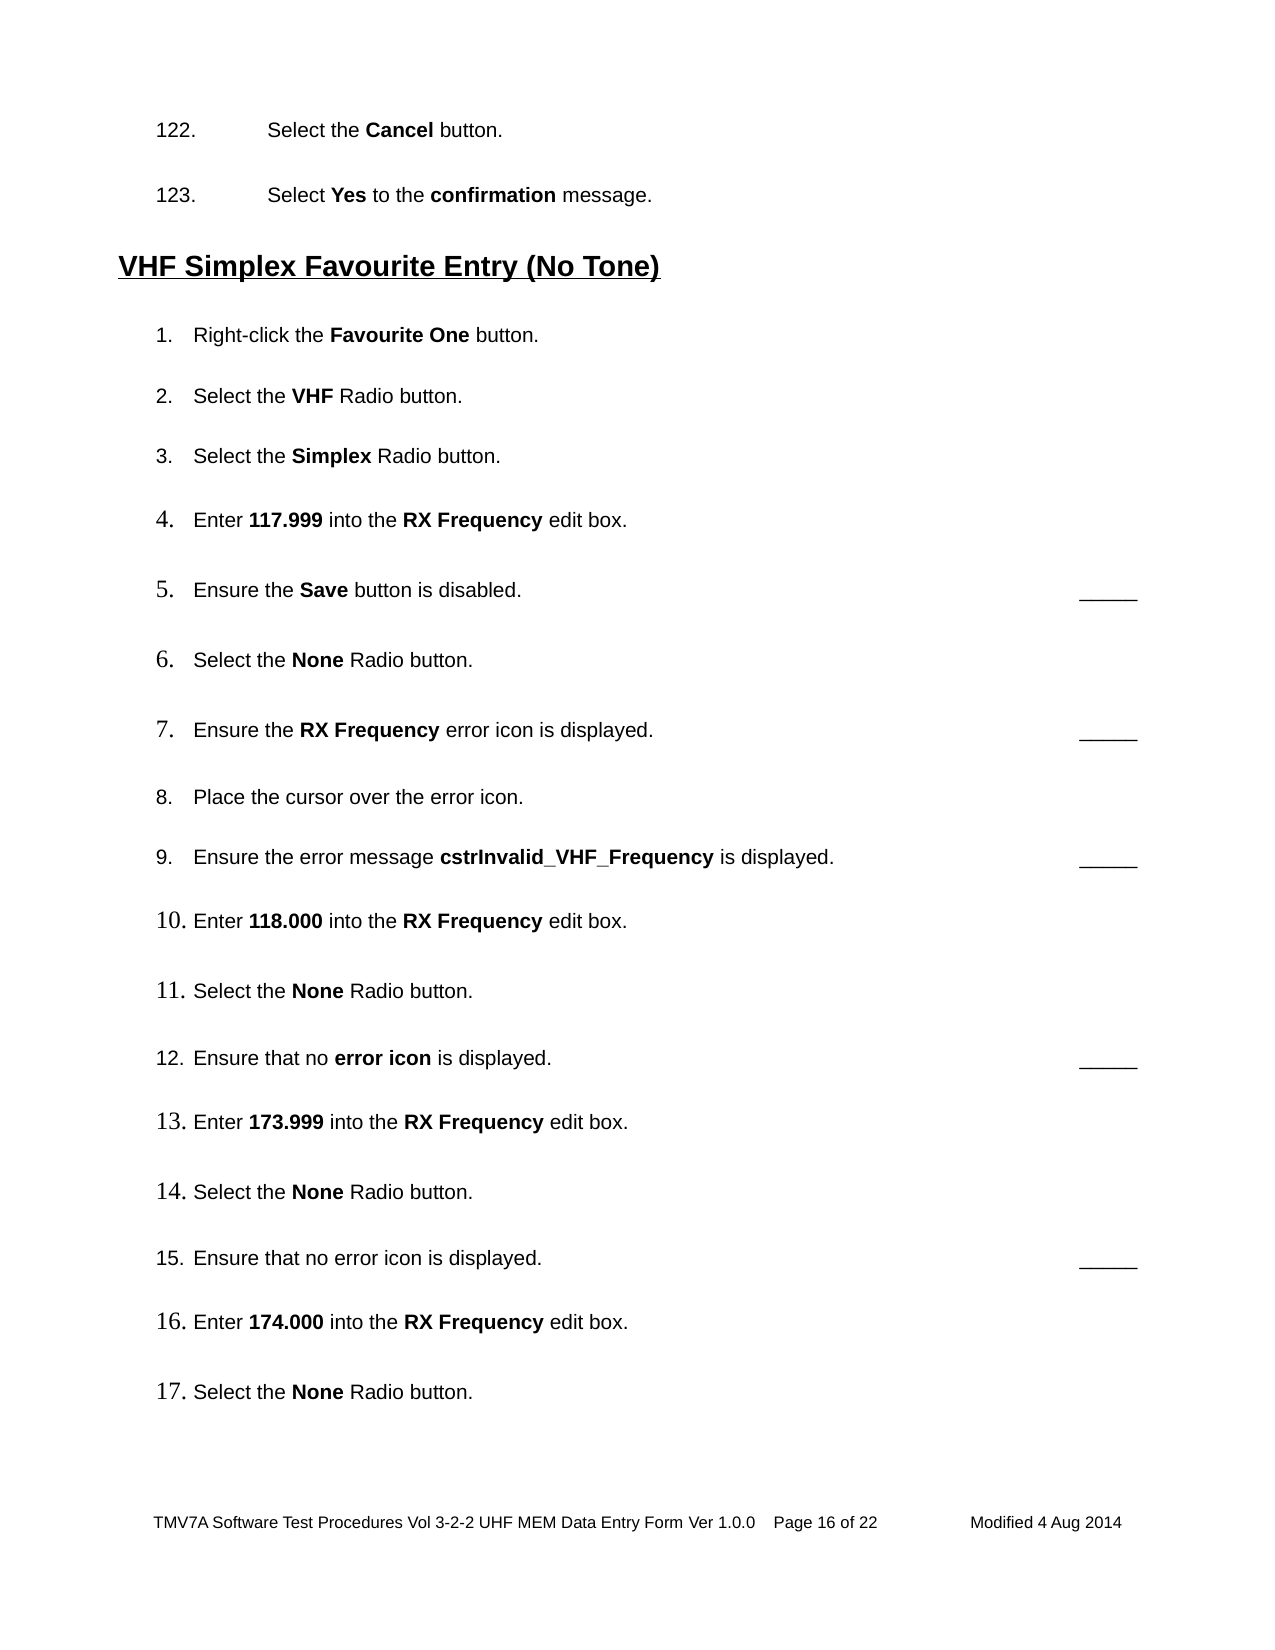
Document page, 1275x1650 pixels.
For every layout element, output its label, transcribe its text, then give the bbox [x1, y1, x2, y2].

list Select the None Radio button. [156, 1376, 1157, 1434]
list Ensure that no error icon is displayed. _____ [156, 1045, 1157, 1093]
list Right-click the Favourite One button. [156, 323, 1157, 371]
list Place the cursor over the error icon. [156, 784, 1157, 832]
list Select the VHF Radio button. [156, 384, 1157, 432]
list Enter 118.000 into the RX Frequency edit box. [156, 905, 1157, 963]
list Select the Cancel button. [156, 118, 1157, 171]
list Ensure that no error icon is displayed. _____ [156, 1246, 1157, 1294]
list Select the None Radio button. [156, 975, 1157, 1033]
list Select the None Radio button. [156, 644, 1157, 702]
list Ensure the RX Frequency error icon is displayed. _____ [156, 714, 1157, 772]
list Enter 174.000 into the RX Frequency edit box. [156, 1306, 1157, 1364]
list Enter 117.999 into the RX Frequency edit box. [156, 504, 1157, 562]
list Select Yes to the confirmation message. [156, 183, 1157, 236]
list Ensure the Save button is disabled. _____ [156, 574, 1157, 632]
list Ensure the error message cstrInvalid_VHF_Frequency is displayed. _____ [156, 845, 1157, 893]
list Select the Simplex Radio button. [156, 444, 1157, 492]
list Enter 173.999 into the RX Frequency edit box. [156, 1106, 1157, 1163]
list VHF Simplex Favourite Entry (No Tone) [81, 248, 1157, 311]
list Select the None Radio button. [156, 1176, 1157, 1233]
